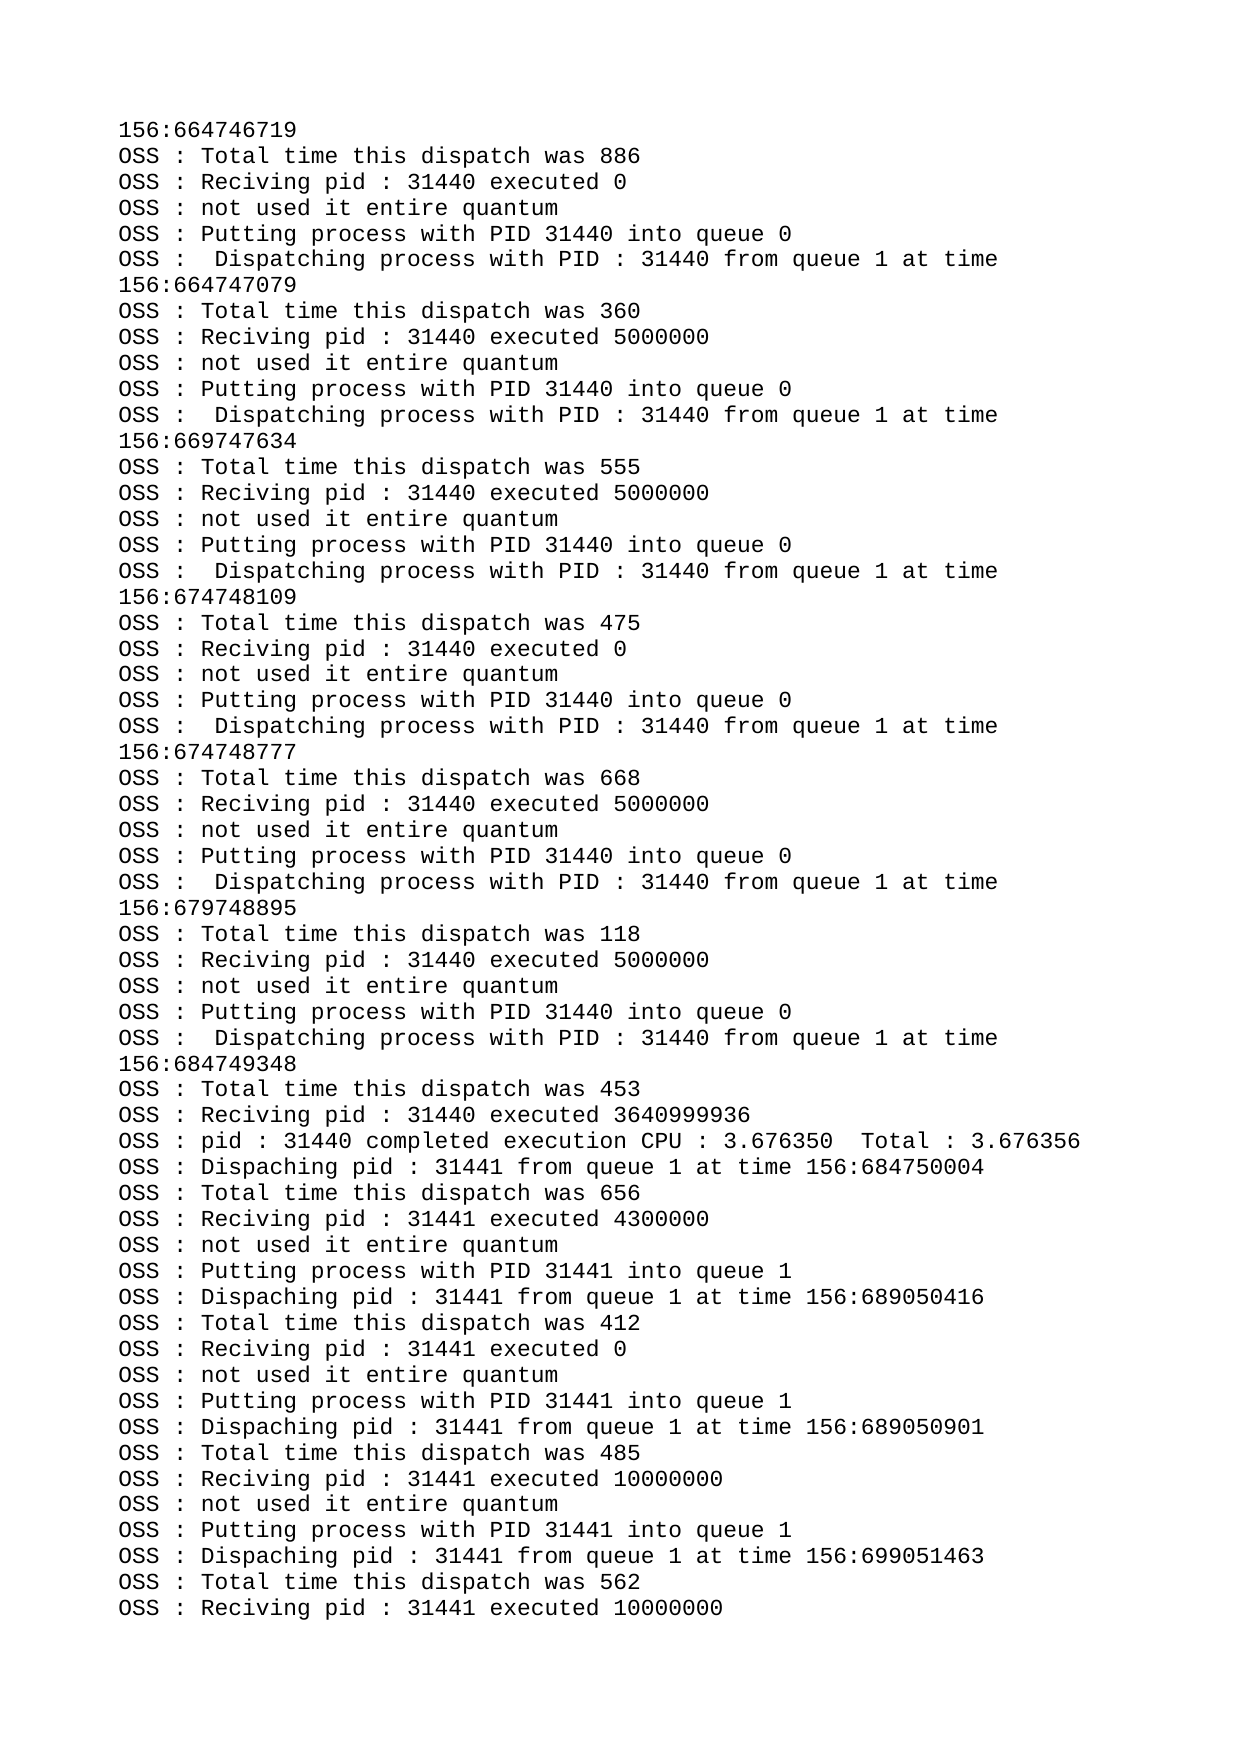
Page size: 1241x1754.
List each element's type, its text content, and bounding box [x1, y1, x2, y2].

text OSS : not used it entire quantum [118, 352, 1122, 377]
text OSS : Putting process with PID 31440 into queue 0 [118, 844, 1122, 870]
text OSS : Dispatching process with PID : 31440 from queue 1 at time 156:669747634 [118, 403, 1122, 455]
text OSS : Reciving pid : 31441 executed 4300000 [118, 1207, 1122, 1233]
text OSS : Total time this dispatch was 668 [118, 767, 1122, 792]
text OSS : Total time this dispatch was 118 [118, 922, 1122, 948]
text OSS : Putting process with PID 31440 into queue 0 [118, 533, 1122, 559]
text OSS : Reciving pid : 31441 executed 10000000 [118, 1597, 1122, 1622]
text OSS : Dispaching pid : 31441 from queue 1 at time 156:689050901 [118, 1415, 1122, 1441]
text OSS : Putting process with PID 31441 into queue 1 [118, 1519, 1122, 1545]
text OSS : Putting process with PID 31440 into queue 0 [118, 1000, 1122, 1026]
text OSS : Reciving pid : 31441 executed 10000000 [118, 1467, 1122, 1493]
text OSS : Putting process with PID 31440 into queue 0 [118, 222, 1122, 248]
text OSS : Dispatching process with PID : 31440 from queue 1 at time 156:684749348 [118, 1026, 1122, 1078]
text OSS : Dispaching pid : 31441 from queue 1 at time 156:684750004 [118, 1156, 1122, 1182]
text OSS : Reciving pid : 31440 executed 0 [118, 637, 1122, 663]
text OSS : Dispatching process with PID : 31440 from queue 1 at time 156:674748777 [118, 715, 1122, 767]
text OSS : Reciving pid : 31440 executed 5000000 [118, 948, 1122, 974]
text OSS : Total time this dispatch was 562 [118, 1571, 1122, 1597]
text OSS : Dispaching pid : 31441 from queue 1 at time 156:699051463 [118, 1545, 1122, 1571]
text OSS : not used it entire quantum [118, 1493, 1122, 1519]
text 156:664746719 [118, 118, 1122, 144]
text OSS : Total time this dispatch was 656 [118, 1182, 1122, 1207]
text OSS : Total time this dispatch was 453 [118, 1078, 1122, 1104]
text OSS : Dispatching process with PID : 31440 from queue 1 at time 156:674748109 [118, 559, 1122, 611]
text OSS : not used it entire quantum [118, 974, 1122, 1000]
text OSS : Reciving pid : 31440 executed 5000000 [118, 792, 1122, 818]
text OSS : Dispaching pid : 31441 from queue 1 at time 156:689050416 [118, 1285, 1122, 1311]
text OSS : Dispatching process with PID : 31440 from queue 1 at time 156:679748895 [118, 870, 1122, 922]
text OSS : Reciving pid : 31440 executed 5000000 [118, 326, 1122, 352]
text OSS : Total time this dispatch was 555 [118, 455, 1122, 481]
text OSS : Putting process with PID 31440 into queue 0 [118, 377, 1122, 403]
text OSS : Reciving pid : 31440 executed 0 [118, 170, 1122, 196]
text OSS : Putting process with PID 31441 into queue 1 [118, 1389, 1122, 1415]
text OSS : Total time this dispatch was 360 [118, 300, 1122, 326]
text OSS : Reciving pid : 31441 executed 0 [118, 1337, 1122, 1363]
text OSS : pid : 31440 completed execution CPU : 3.676350 Total : 3.676356 [118, 1130, 1122, 1156]
text OSS : Total time this dispatch was 485 [118, 1441, 1122, 1467]
text OSS : not used it entire quantum [118, 818, 1122, 844]
text OSS : not used it entire quantum [118, 1233, 1122, 1259]
text OSS : Putting process with PID 31440 into queue 0 [118, 689, 1122, 715]
text OSS : Reciving pid : 31440 executed 5000000 [118, 481, 1122, 507]
text OSS : Dispatching process with PID : 31440 from queue 1 at time 156:664747079 [118, 248, 1122, 300]
text OSS : Total time this dispatch was 412 [118, 1311, 1122, 1337]
text OSS : Putting process with PID 31441 into queue 1 [118, 1259, 1122, 1285]
text OSS : not used it entire quantum [118, 507, 1122, 533]
text OSS : Reciving pid : 31440 executed 3640999936 [118, 1104, 1122, 1130]
text OSS : not used it entire quantum [118, 196, 1122, 222]
text OSS : not used it entire quantum [118, 1363, 1122, 1389]
text OSS : not used it entire quantum [118, 663, 1122, 689]
text OSS : Total time this dispatch was 886 [118, 144, 1122, 170]
text OSS : Total time this dispatch was 475 [118, 611, 1122, 637]
